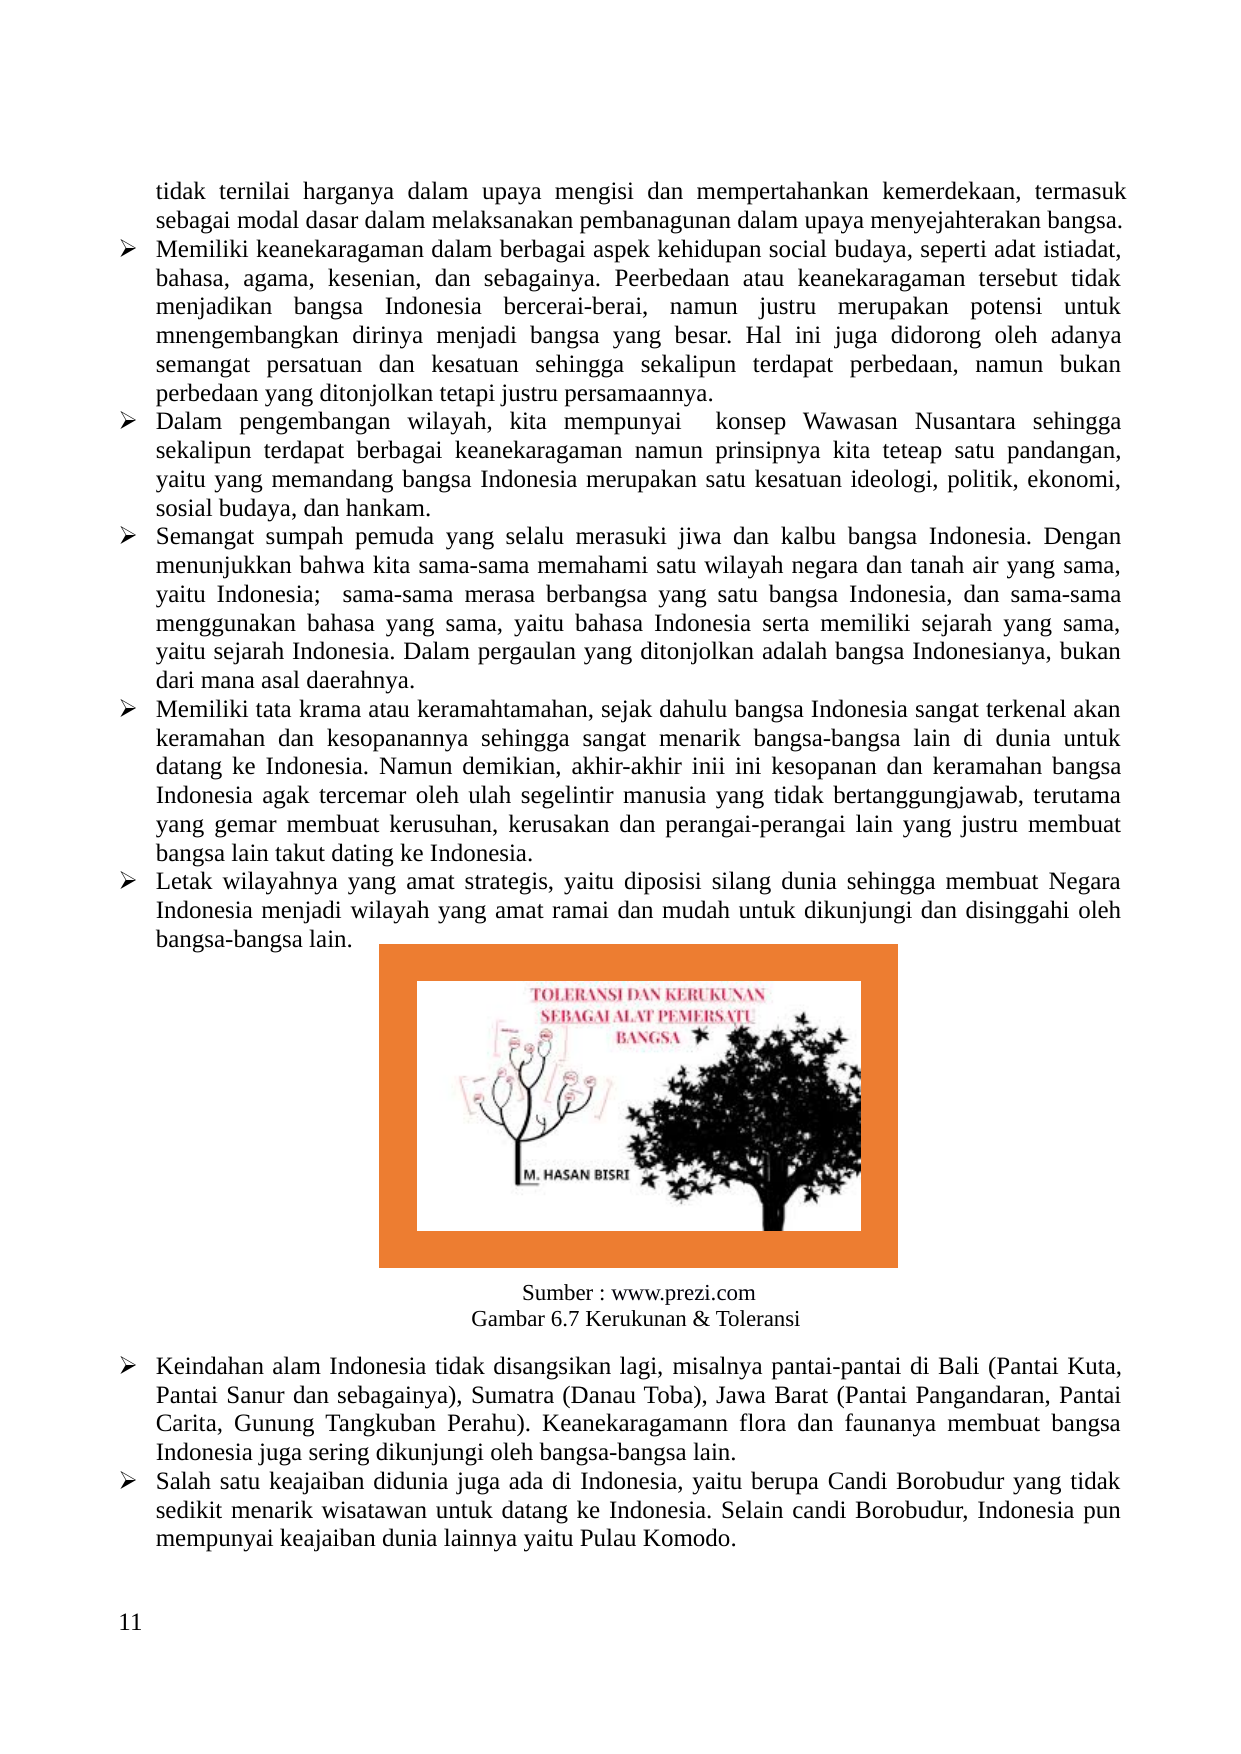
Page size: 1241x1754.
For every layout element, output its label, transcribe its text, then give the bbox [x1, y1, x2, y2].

list Memiliki tata krama atau keramahtamahan, sejak dahulu bangsa Indonesia sangat terkenal akan keramahan dan kesopanannya sehingga sangat menarik bangsa-bangsa lain di dunia untuk datang ke Indonesia. Namun demikian, akhir-akhir inii ini kesopanan dan keramahan bangsa Indonesia agak tercemar oleh ulah segelintir manusia yang tidak bertanggungjawab, terutama yang gemar membuat kerusuhan, kerusakan dan perangai-perangai lain yang justru membuat bangsa lain takut dating ke Indonesia. [118, 694, 1122, 866]
list Memiliki keanekaragaman dalam berbagai aspek kehidupan social budaya, seperti adat istiadat, bahasa, agama, kesenian, dan sebagainya. Peerbedaan atau keanekaragaman tersebut tidak menjadikan bangsa Indonesia bercerai-berai, namun justru merupakan potensi untuk mnengembangkan dirinya menjadi bangsa yang besar. Hal ini juga didorong oleh adanya semangat persatuan dan kesatuan sehingga sekalipun terdapat perbedaan, namun bukan perbedaan yang ditonjolkan tetapi justru persamaannya. [118, 234, 1122, 406]
list Sumber : www.prezi.com [156, 1279, 1122, 1305]
list Keindahan alam Indonesia tidak disangsikan lagi, misalnya pantai-pantai di Bali (Pantai Kuta, Pantai Sanur dan sebagainya), Sumatra (Danau Toba), Jawa Barat (Pantai Pangandaran, Pantai Carita, Gunung Tangkuban Perahu). Keanekaragamann flora dan faunanya membuat bangsa Indonesia juga sering dikunjungi oleh bangsa-bangsa lain. [118, 1351, 1122, 1466]
picture [417, 981, 861, 1231]
list Dalam pengembangan wilayah, kita mempunyai konsep Wawasan Nusantara sehingga sekalipun terdapat berbagai keanekaragaman namun prinsipnya kita teteap satu pandangan, yaitu yang memandang bangsa Indonesia merupakan satu kesatuan ideologi, politik, ekonomi, sosial budaya, dan hankam. [118, 406, 1122, 521]
list Gambar 6.7 Kerukunan & Toleransi [156, 1305, 1122, 1332]
list Semangat sumpah pemuda yang selalu merasuki jiwa dan kalbu bangsa Indonesia. Dengan menunjukkan bahwa kita sama-sama memahami satu wilayah negara dan tanah air yang sama, yaitu Indonesia; sama-sama merasa berbangsa yang satu bangsa Indonesia, dan sama-sama menggunakan bahasa yang sama, yaitu bahasa Indonesia serta memiliki sejarah yang sama, yaitu sejarah Indonesia. Dalam pergaulan yang ditonjolkan adalah bangsa Indonesianya, bukan dari mana asal daerahnya. [118, 521, 1122, 694]
list Letak wilayahnya yang amat strategis, yaitu diposisi silang dunia sehingga membuat Negara Indonesia menjadi wilayah yang amat ramai dan mudah untuk dikunjungi dan disinggahi oleh bangsa-bangsa lain. [118, 866, 1122, 953]
list Salah satu keajaiban didunia juga ada di Indonesia, yaitu berupa Candi Borobudur yang tidak sedikit menarik wisatawan untuk datang ke Indonesia. Selain candi Borobudur, Indonesia pun mempunyai keajaiban dunia lainnya yaitu Pulau Komodo. [118, 1466, 1122, 1552]
list tidak ternilai harganya dalam upaya mengisi dan mempertahankan kemerdekaan, termasuk sebagai modal dasar dalam melaksanakan pembanagunan dalam upaya menyejahterakan bangsa. [118, 176, 1127, 234]
